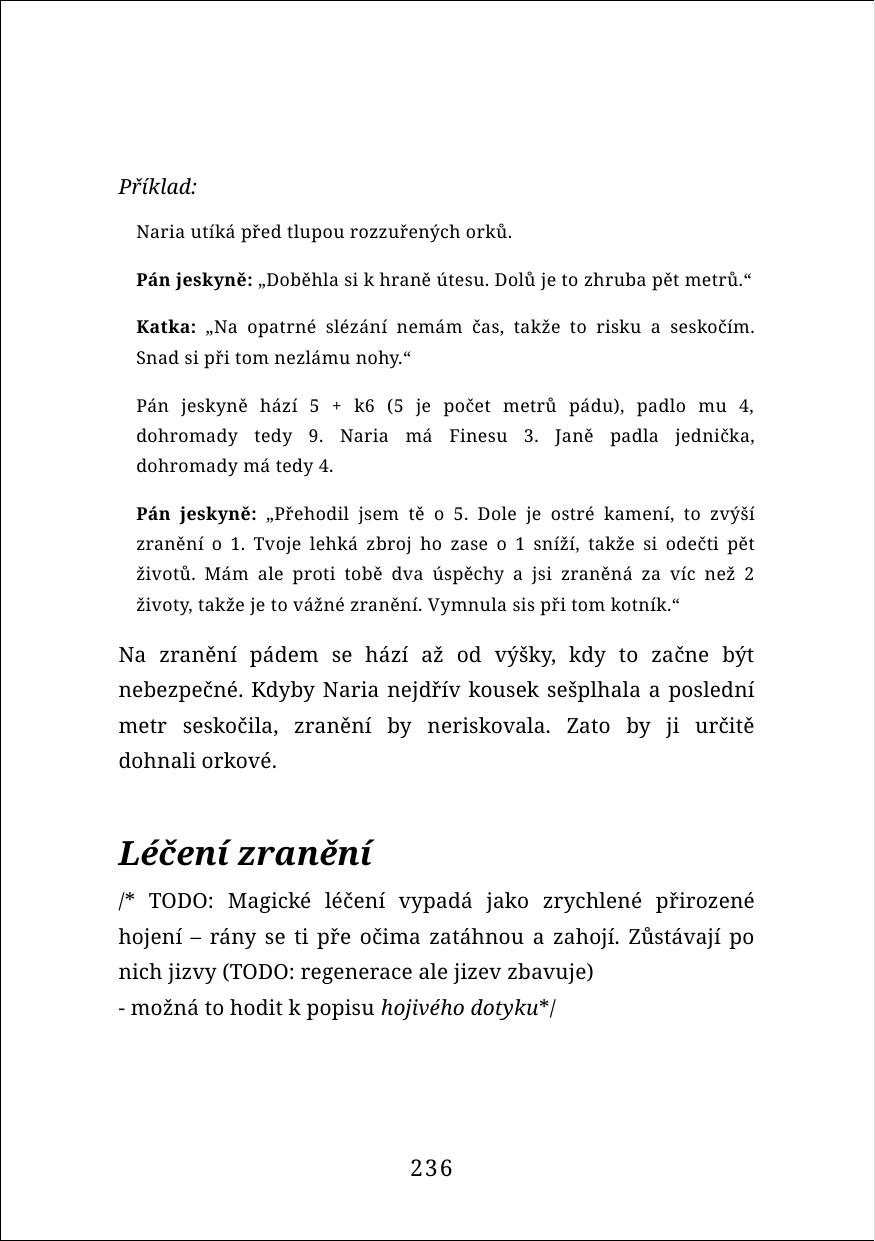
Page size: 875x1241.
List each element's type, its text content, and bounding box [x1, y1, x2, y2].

text Příklad: [118, 172, 756, 200]
text Katka: „Na opatrné slézání nemám čas, takže to risku a seskočím. Snad si při tom nezlámu nohy.“ [136, 315, 756, 369]
text Pán jeskyně: „Doběhla si k hraně útesu. Dolů je to zhruba pět metrů.“ [136, 267, 756, 291]
text Na zranění pádem se hází až od výšky, kdy to začne být nebezpečné. Kdyby Naria nejdřív kousek sešplhala a poslední metr seskočila, zranění by neriskovala. Zato by ji určitě dohnali orkové. [118, 640, 756, 775]
text Pán jeskyně hází 5 + k6 (5 je počet metrů pádu), padlo mu 4, dohromady tedy 9. Naria má Finesu 3. Janě padla jednička, dohromady má tedy 4. [136, 393, 756, 478]
text Pán jeskyně: „Přehodil jsem tě o 5. Dole je ostré kamení, to zvýší zranění o 1. Tvoje lehká zbroj ho zase o 1 sníží, takže si odečti pět životů. Mám ale proti tobě dva úspěchy a jsi zraněná za víc než 2 životy, takže je to vážné zranění. Vymnula sis při tom kotník.“ [136, 501, 756, 616]
text /* TODO: Magické léčení vypadá jako zrychlené přirozené hojení – rány se ti pře očima zatáhnou a zahojí. Zůstávají po nich jizvy (TODO: regenerace ale jizev zbavuje) - možná to hodit k popisu hojivého dotyku*/ [118, 886, 756, 1021]
subtitle Léčení zranění [118, 829, 756, 875]
text Naria utíká před tlupou rozzuřených orků. [136, 219, 756, 243]
